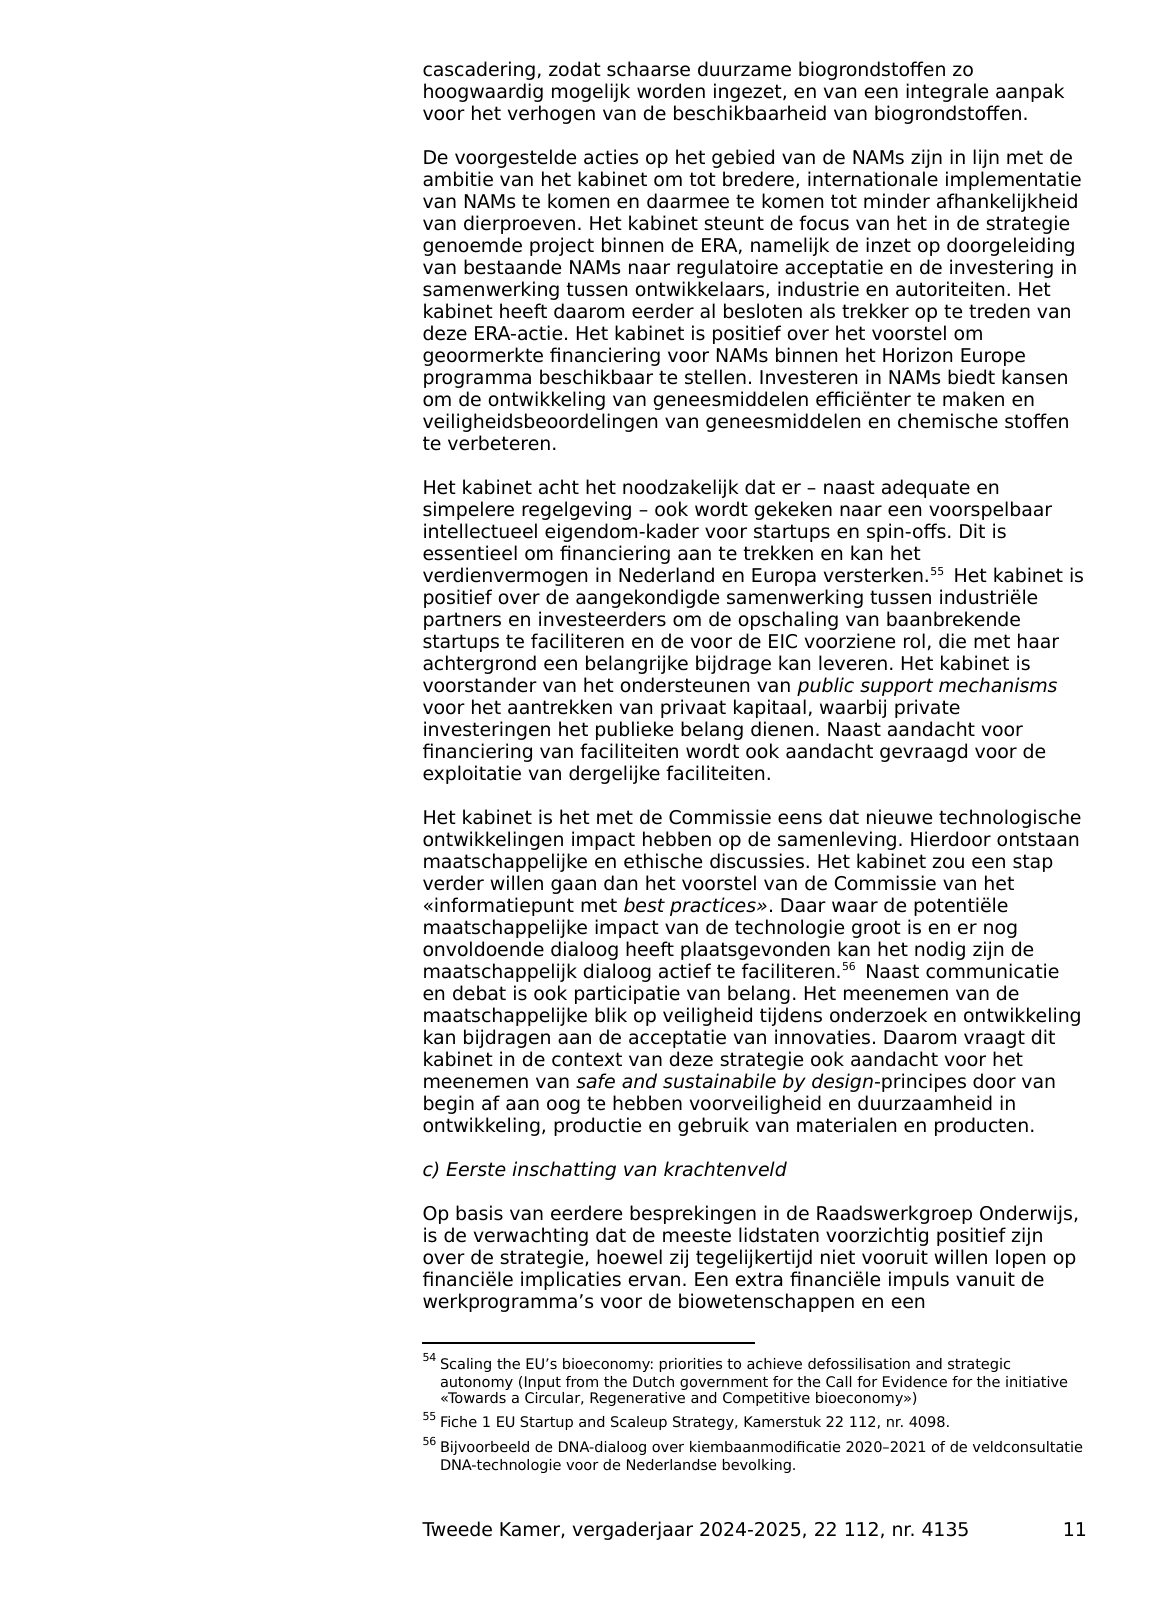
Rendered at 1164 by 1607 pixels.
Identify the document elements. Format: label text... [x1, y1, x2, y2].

text Fiche 1 EU Startup and Scaleup Strategy, Kamerstuk 22 112, nr. 4098. [422, 1410, 1087, 1432]
text Op basis van eerdere besprekingen in de Raadswerkgroep Onderwijs, is de verwachting dat de meeste lidstaten voorzichtig positief zijn over de strategie, hoewel zij tegelijkertijd niet vooruit willen lopen op financiële implicaties ervan. Een extra financiële impuls vanuit de werkprogramma’s voor de biowetenschappen en een [422, 1203, 1087, 1313]
subtitle c) Eerste inschatting van krachtenveld [422, 1159, 1087, 1181]
text Bijvoorbeeld de DNA-dialoog over kiembaanmodificatie 2020–2021 of de veldconsultatie DNA-technologie voor de Nederlandse bevolking. [422, 1435, 1087, 1474]
text cascadering, zodat schaarse duurzame biogrondstoffen zo hoogwaardig mogelijk worden ingezet, en van een integrale aanpak voor het verhogen van de beschikbaarheid van biogrondstoffen. [422, 59, 1087, 125]
text Het kabinet is het met de Commissie eens dat nieuwe technologische ontwikkelingen impact hebben op de samenleving. Hierdoor ontstaan maatschappelijke en ethische discussies. Het kabinet zou een stap verder willen gaan dan het voorstel van de Commissie van het «informatiepunt met best practices». Daar waar de potentiële maatschappelijke impact van de technologie groot is en er nog onvoldoende dialoog heeft plaatsgevonden kan het nodig zijn de maatschappelijk dialoog actief te faciliteren. Naast communicatie en debat is ook participatie van belang. Het meenemen van de maatschappelijke blik op veiligheid tijdens onderzoek en ontwikkeling kan bijdragen aan de acceptatie van innovaties. Daarom vraagt dit kabinet in de context van deze strategie ook aandacht voor het meenemen van safe and sustainabile by design-principes door van begin af aan oog te hebben voorveiligheid en duurzaamheid in ontwikkeling, productie en gebruik van materialen en producten. [422, 807, 1087, 1137]
text Scaling the EU’s bioeconomy: priorities to achieve defossilisation and strategic autonomy (Input from the Dutch government for the Call for Evidence for the initiative «Towards a Circular, Regenerative and Competitive bioeconomy») [422, 1352, 1087, 1407]
text Het kabinet acht het noodzakelijk dat er – naast adequate en simpelere regelgeving – ook wordt gekeken naar een voorspelbaar intellectueel eigendom-kader voor startups en spin-offs. Dit is essentieel om financiering aan te trekken en kan het verdienvermogen in Nederland en Europa versterken. Het kabinet is positief over de aangekondigde samenwerking tussen industriële partners en investeerders om de opschaling van baanbrekende startups te faciliteren en de voor de EIC voorziene rol, die met haar achtergrond een belangrijke bijdrage kan leveren. Het kabinet is voorstander van het ondersteunen van public support mechanisms voor het aantrekken van privaat kapitaal, waarbij private investeringen het publieke belang dienen. Naast aandacht voor financiering van faciliteiten wordt ook aandacht gevraagd voor de exploitatie van dergelijke faciliteiten. [422, 477, 1087, 785]
text De voorgestelde acties op het gebied van de NAMs zijn in lijn met de ambitie van het kabinet om tot bredere, internationale implementatie van NAMs te komen en daarmee te komen tot minder afhankelijkheid van dierproeven. Het kabinet steunt de focus van het in de strategie genoemde project binnen de ERA, namelijk de inzet op doorgeleiding van bestaande NAMs naar regulatoire acceptatie en de investering in samenwerking tussen ontwikkelaars, industrie en autoriteiten. Het kabinet heeft daarom eerder al besloten als trekker op te treden van deze ERA-actie. Het kabinet is positief over het voorstel om geoormerkte financiering voor NAMs binnen het Horizon Europe programma beschikbaar te stellen. Investeren in NAMs biedt kansen om de ontwikkeling van geneesmiddelen efficiënter te maken en veiligheidsbeoordelingen van geneesmiddelen en chemische stoffen te verbeteren. [422, 147, 1087, 455]
